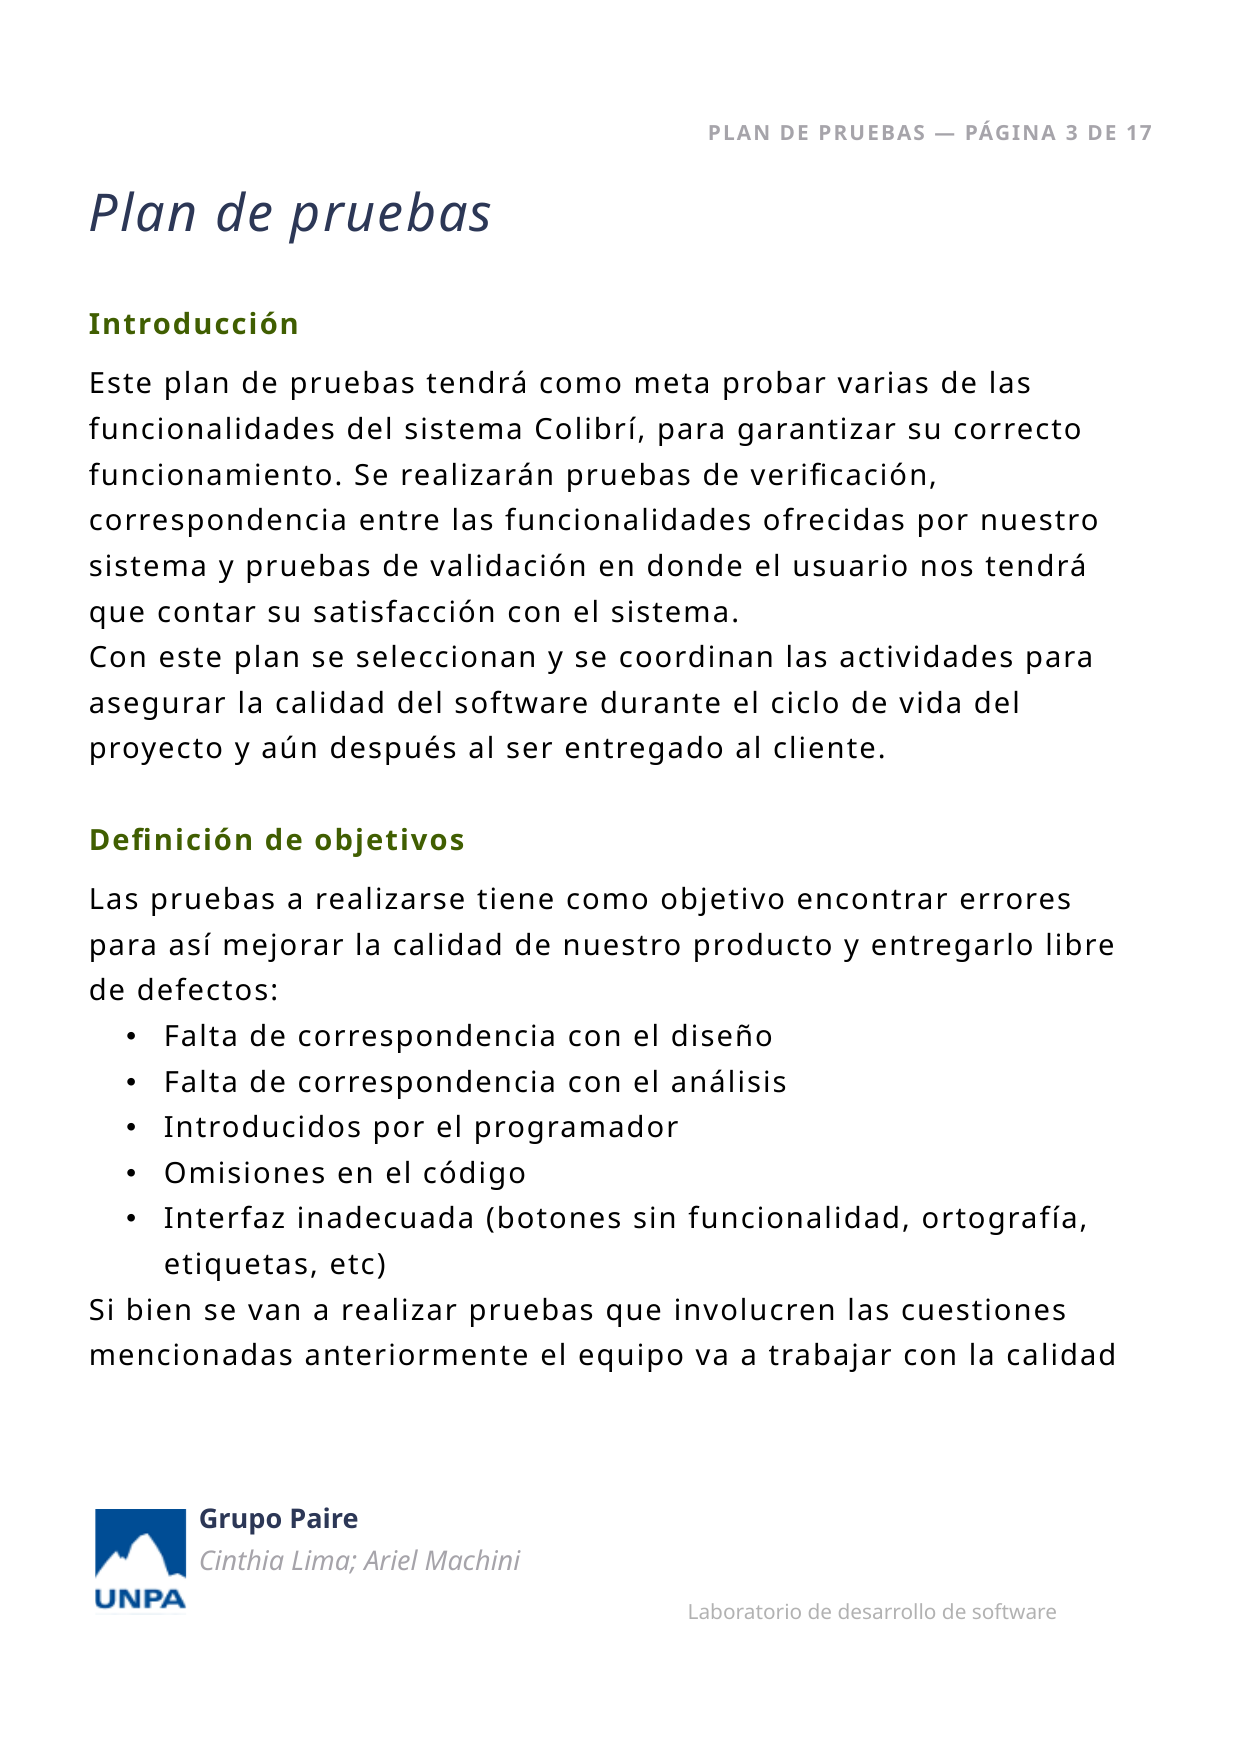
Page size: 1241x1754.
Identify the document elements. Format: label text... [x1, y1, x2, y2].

text Las pruebas a realizarse tiene como objetivo encontrar errores para así mejorar la calidad de nuestro producto y entregarlo libre de defectos: [88, 878, 1152, 1009]
picture [95, 1509, 187, 1615]
text Plan de pruebas [88, 176, 1152, 247]
list Falta de correspondencia con el diseño [126, 1015, 1152, 1055]
text Introducción [88, 303, 1152, 343]
list Falta de correspondencia con el análisis [126, 1061, 1152, 1101]
list Omisiones en el código [126, 1152, 1152, 1192]
text Este plan de pruebas tendrá como meta probar varias de las funcionalidades del sistema Colibrí, para garantizar su correcto funcionamiento. Se realizarán pruebas de verificación, correspondencia entre las funcionalidades ofrecidas por nuestro sistema y pruebas de validación en donde el usuario nos tendrá que contar su satisfacción con el sistema. [88, 363, 1152, 631]
text Si bien se van a realizar pruebas que involucren las cuestiones mencionadas anteriormente el equipo va a trabajar con la calidad [88, 1289, 1152, 1374]
list Interfaz inadecuada (botones sin funcionalidad, ortografía, etiquetas, etc) [126, 1198, 1152, 1283]
text Con este plan se seleccionan y se coordinan las actividades para asegurar la calidad del software durante el ciclo de vida del proyecto y aún después al ser entregado al cliente. [88, 636, 1152, 767]
list Introducidos por el programador [126, 1107, 1152, 1146]
text Definición de objetivos [88, 819, 1152, 859]
